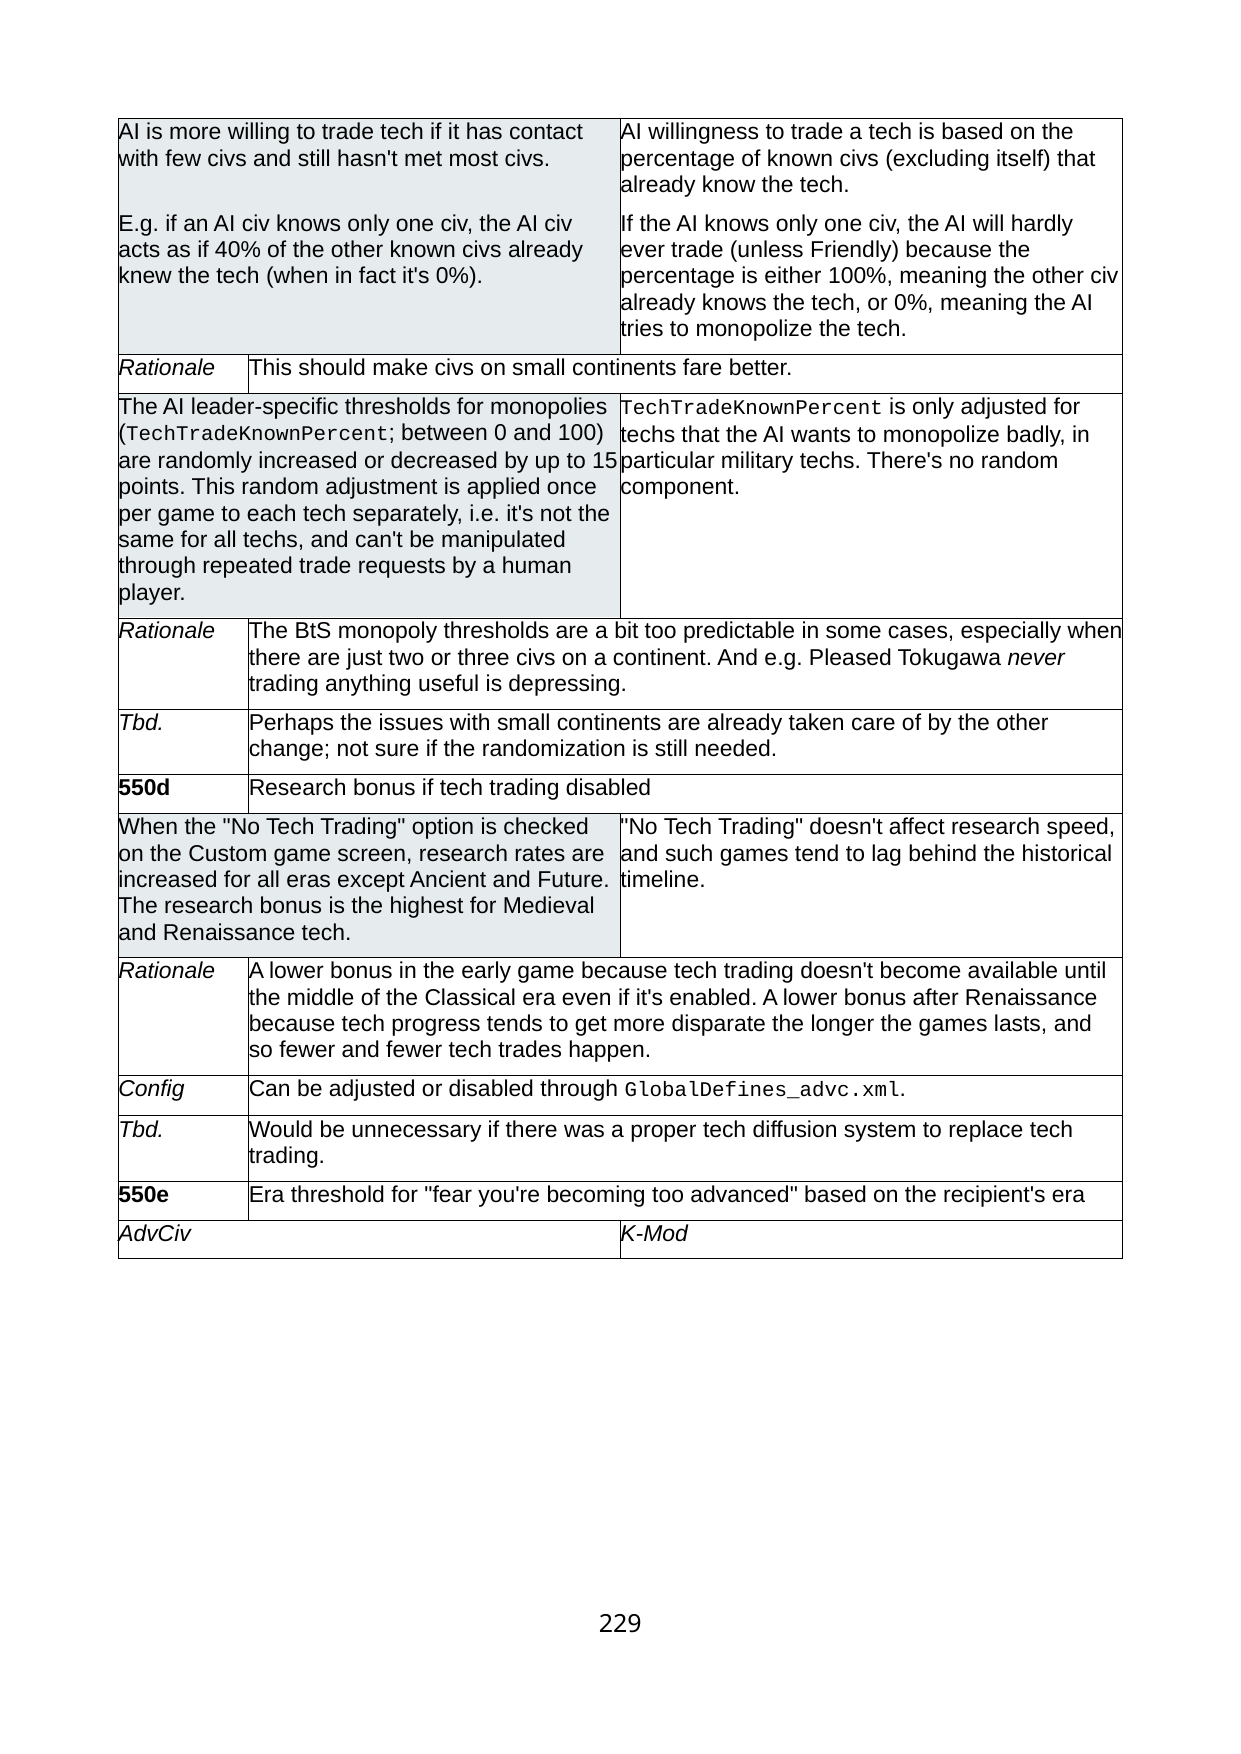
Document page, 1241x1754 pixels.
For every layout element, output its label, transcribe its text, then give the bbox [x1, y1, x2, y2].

table_cell Rationale [119, 355, 248, 393]
table_cell A lower bonus in the early game because tech trading doesn't become available until the middle of the Classical era even if it's enabled. A lower bonus after Renaissance because tech progress tends to get more disparate the longer the games lasts, and so fewer and fewer tech trades happen. [249, 958, 1122, 1075]
table_cell Era threshold for "fear you're becoming too advanced" based on the recipient's era [249, 1182, 1122, 1219]
table_cell Would be unnecessary if there was a proper tech diffusion system to replace tech trading. [249, 1116, 1122, 1181]
table_cell 550d [119, 775, 248, 813]
table_cell Rationale [119, 619, 248, 709]
table_cell Tbd. [119, 710, 248, 774]
table_cell 550e [119, 1182, 248, 1219]
table_cell The AI leader-specific thresholds for monopolies (TechTradeKnownPercent; between 0 and 100) are randomly increased or decreased by up to 15 points. This random adjustment is applied once per game to each tech separately, i.e. it's not the same for all techs, and can't be manipulated through repeated trade requests by a human player. [119, 394, 620, 617]
table_cell This should make civs on small continents fare better. [249, 355, 1122, 393]
table_cell AI willingness to trade a tech is based on the percentage of known civs (excluding itself) that already know the tech. If the AI knows only one civ, the AI will hardly ever trade (unless Friendly) because the percentage is either 100%, meaning the other civ already knows the tech, or 0%, meaning the AI tries to monopolize the tech. [621, 119, 1122, 354]
table_cell The BtS monopoly thresholds are a bit too predictable in some cases, especially when there are just two or three civs on a continent. And e.g. Pleased Tokugawa never trading anything useful is depressing. [249, 619, 1122, 709]
table_cell K-Mod [621, 1221, 1122, 1258]
table_cell TechTradeKnownPercent is only adjusted for techs that the AI wants to monopolize badly, in particular military techs. There's no random component. [621, 394, 1122, 617]
table_cell AdvCiv [119, 1221, 620, 1258]
table_cell When the "No Tech Trading" option is checked on the Custom game screen, research rates are increased for all eras except Ancient and Future. The research bonus is the highest for Medieval and Renaissance tech. [119, 814, 620, 957]
table_cell Config [119, 1076, 248, 1115]
table_cell "No Tech Trading" doesn't affect research speed, and such games tend to lag behind the historical timeline. [621, 814, 1122, 957]
table_cell Tbd. [119, 1116, 248, 1181]
table_cell AI is more willing to trade tech if it has contact with few civs and still hasn't met most civs. E.g. if an AI civ knows only one civ, the AI civ acts as if 40% of the other known civs already knew the tech (when in fact it's 0%). [119, 119, 620, 354]
table_cell Research bonus if tech trading disabled [249, 775, 1122, 813]
table_cell Perhaps the issues with small continents are already taken care of by the other change; not sure if the randomization is still needed. [249, 710, 1122, 774]
table_cell Rationale [119, 958, 248, 1075]
table_cell Can be adjusted or disabled through GlobalDefines_advc.xml. [249, 1076, 1122, 1115]
